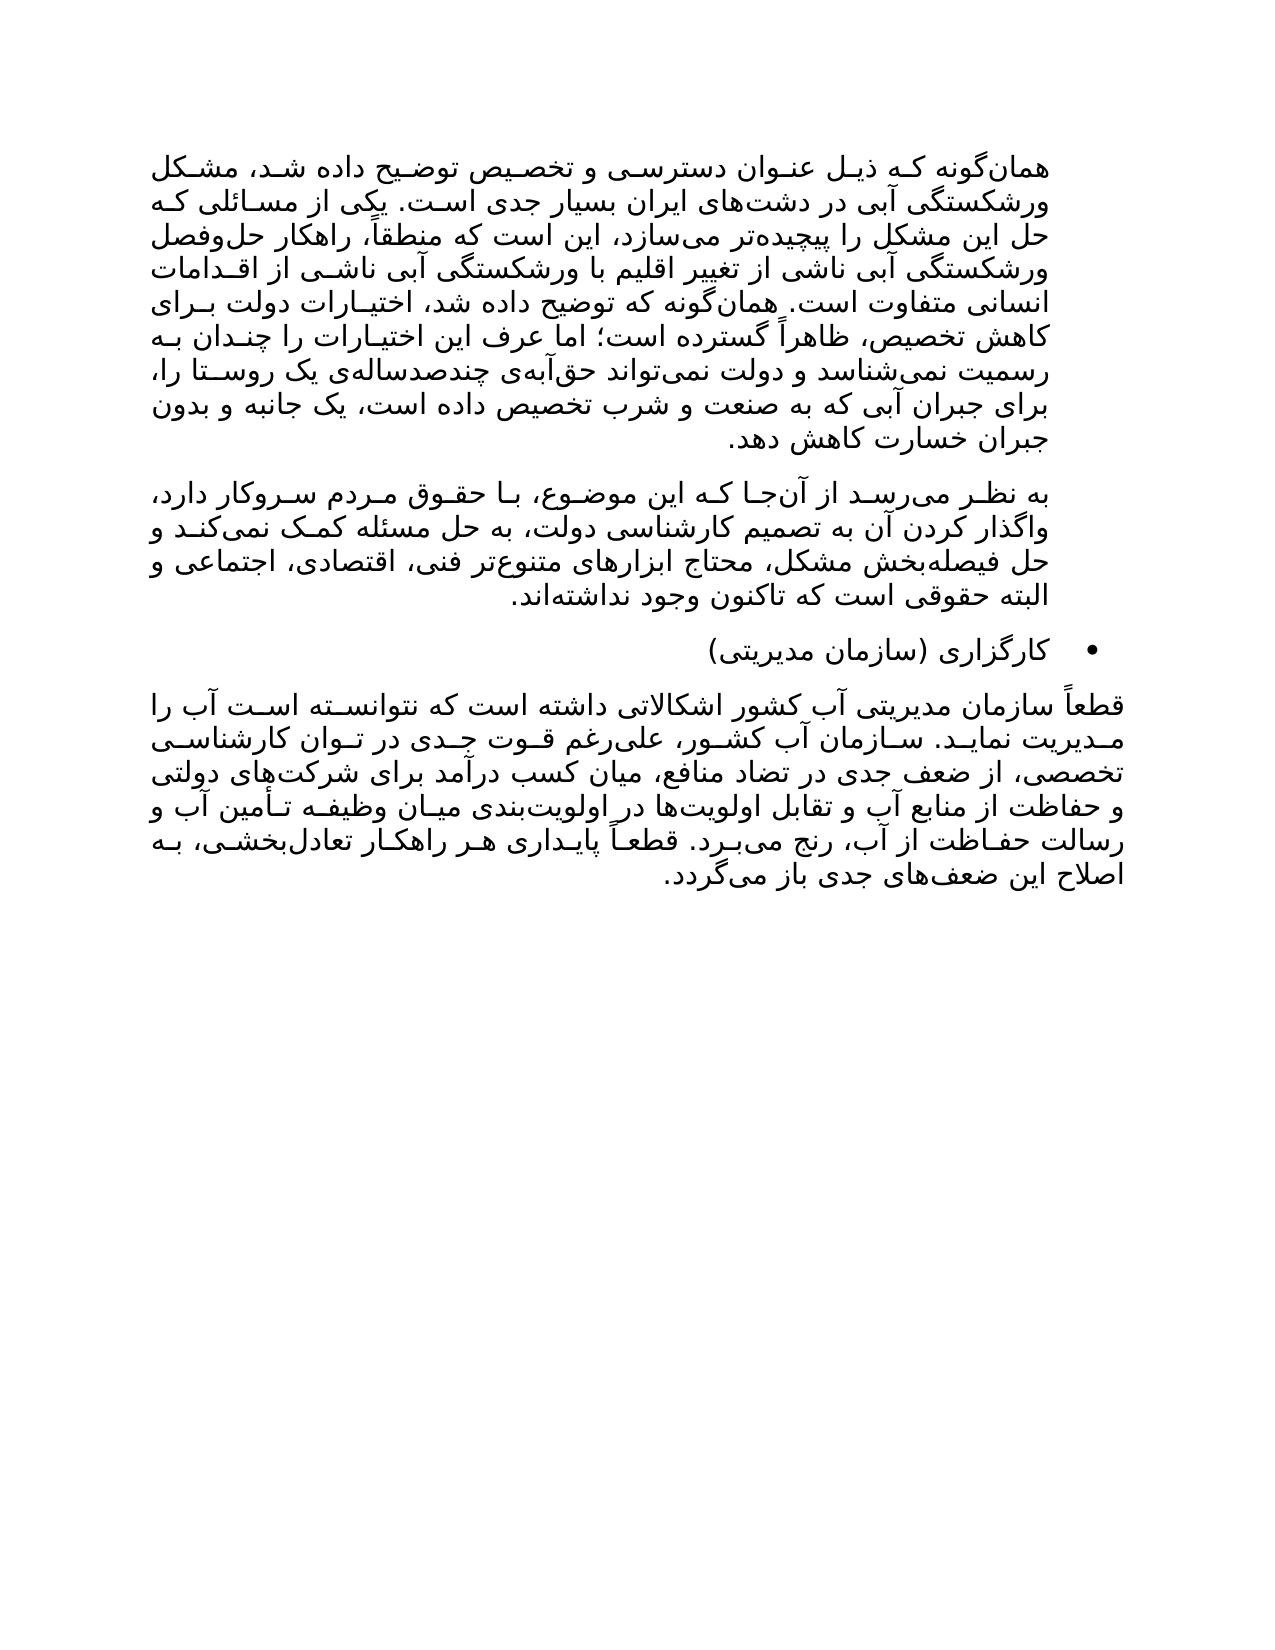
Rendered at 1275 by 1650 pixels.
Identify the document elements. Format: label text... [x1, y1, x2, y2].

text به نظر می‌رسد از آن‌جا که این موضوع، با حقوق مردم سروکار دارد، واگذار کردن آن به تصمیم کارشناسی دولت، به حل مسئله کمک نمی‌کند و حل فیصله‌بخش مشکل، محتاج ابزارهای متنوع‌تر فنی، اقتصادی، اجتماعی و البته حقوقی است که تاکنون وجود نداشته‌اند. [150, 476, 1050, 612]
text همان‌گونه که ذیل عنوان دسترسی و تخصیص توضیح داده شد، مشکل ورشکستگی آبی در دشت‌های ایران بسیار جدی است. یکی از مسائلی که حل این مشکل را پیچیده‌تر می‌سازد، این است که منطقاً، راهکار حل‌وفصل ورشکستگی آبی ناشی از تغییر اقلیم با ورشکستگی آبی ناشی از اقدامات انسانی متفاوت است. همان‌گونه که توضیح داده شد، اختیارات دولت برای کاهش تخصیص، ظاهراً گسترده است؛ اما عرف این اختیارات را چندان به رسمیت نمی‌شناسد و دولت نمی‌تواند حق‌آبه‌ی چندصدساله‌ی یک روستا را، برای جبران آبی که به صنعت و شرب تخصیص داده است، یک جانبه و بدون جبران خسارت کاهش دهد. [150, 150, 1050, 456]
list کارگزاری (سازمان مدیریتی) [150, 633, 1087, 667]
text قطعاً سازمان مدیریتی آب کشور اشکالاتی داشته است که نتوانسته است آب را مدیریت نماید. سازمان آب کشور، علی‌رغم قوت جدی در توان کارشناسی تخصصی، از ضعف جدی در تضاد منافع، میان کسب درآمد برای شرکت‌های دولتی و حفاظت از منابع آب و تقابل اولویت‌ها در اولویت‌بندی میان وظیفه تأمین آب و رسالت حفاظت از آب، رنج می‌برد. قطعاً پایداری هر راهکار تعادل‌بخشی، به اصلاح این ضعف‌های جدی باز می‌گردد. [150, 688, 1125, 892]
